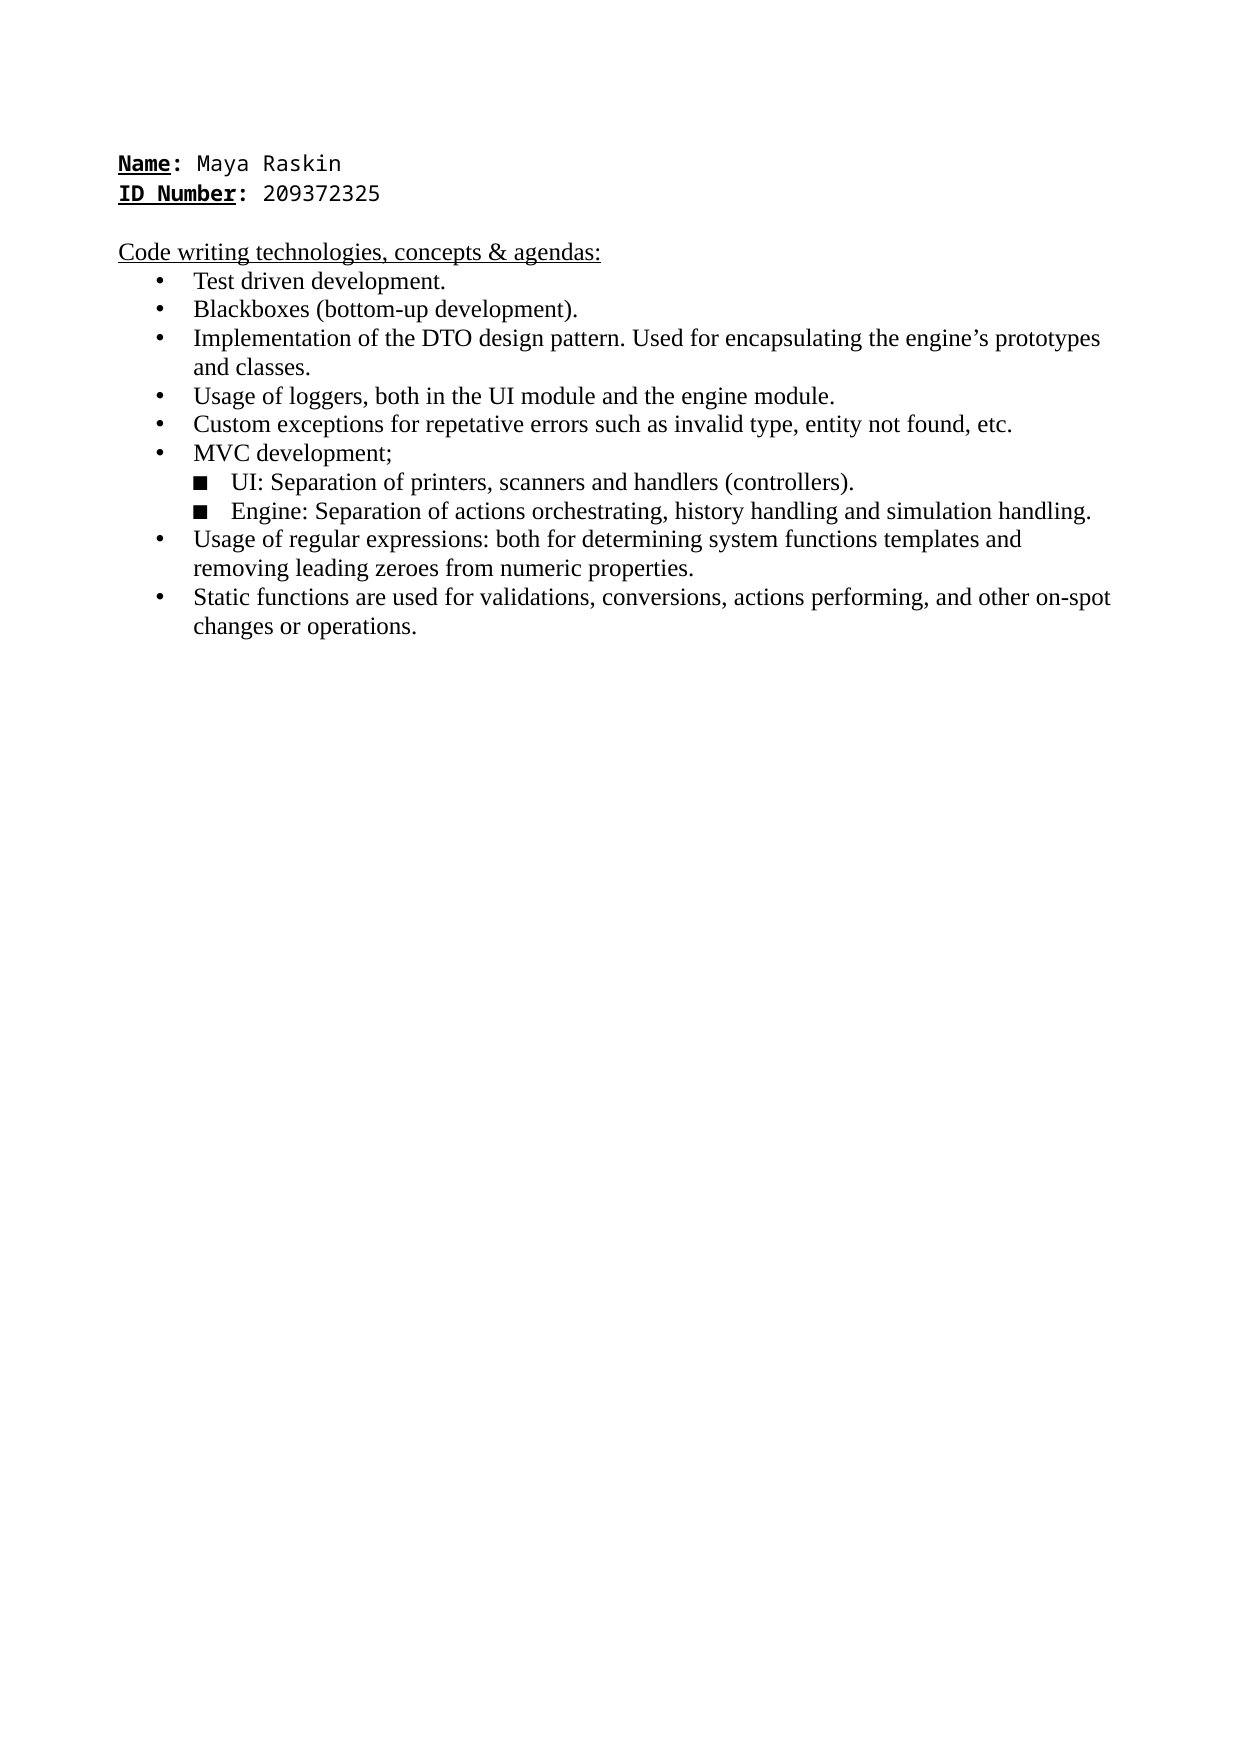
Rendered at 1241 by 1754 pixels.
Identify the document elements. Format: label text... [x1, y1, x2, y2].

list Usage of regular expressions: both for determining system functions templates and removing leading zeroes from numeric properties. [156, 524, 1122, 582]
list Custom exceptions for repetative errors such as invalid type, entity not found, etc. [156, 409, 1122, 438]
list Implementation of the DTO design pattern. Used for encapsulating the engine’s prototypes and classes. [156, 323, 1122, 381]
list Engine: Separation of actions orchestrating, history handling and simulation handling. [193, 496, 1122, 524]
list Blackboxes (bottom-up development). [156, 294, 1122, 323]
list Static functions are used for validations, conversions, actions performing, and other on-spot changes or operations. [156, 582, 1122, 639]
list Usage of loggers, both in the UI module and the engine module. [156, 381, 1122, 409]
list UI: Separation of printers, scanners and handlers (controllers). [193, 467, 1122, 496]
list MVC development; [156, 438, 1122, 467]
text Code writing technologies, concepts & agendas: [118, 237, 1122, 266]
list Test driven development. [156, 266, 1122, 294]
